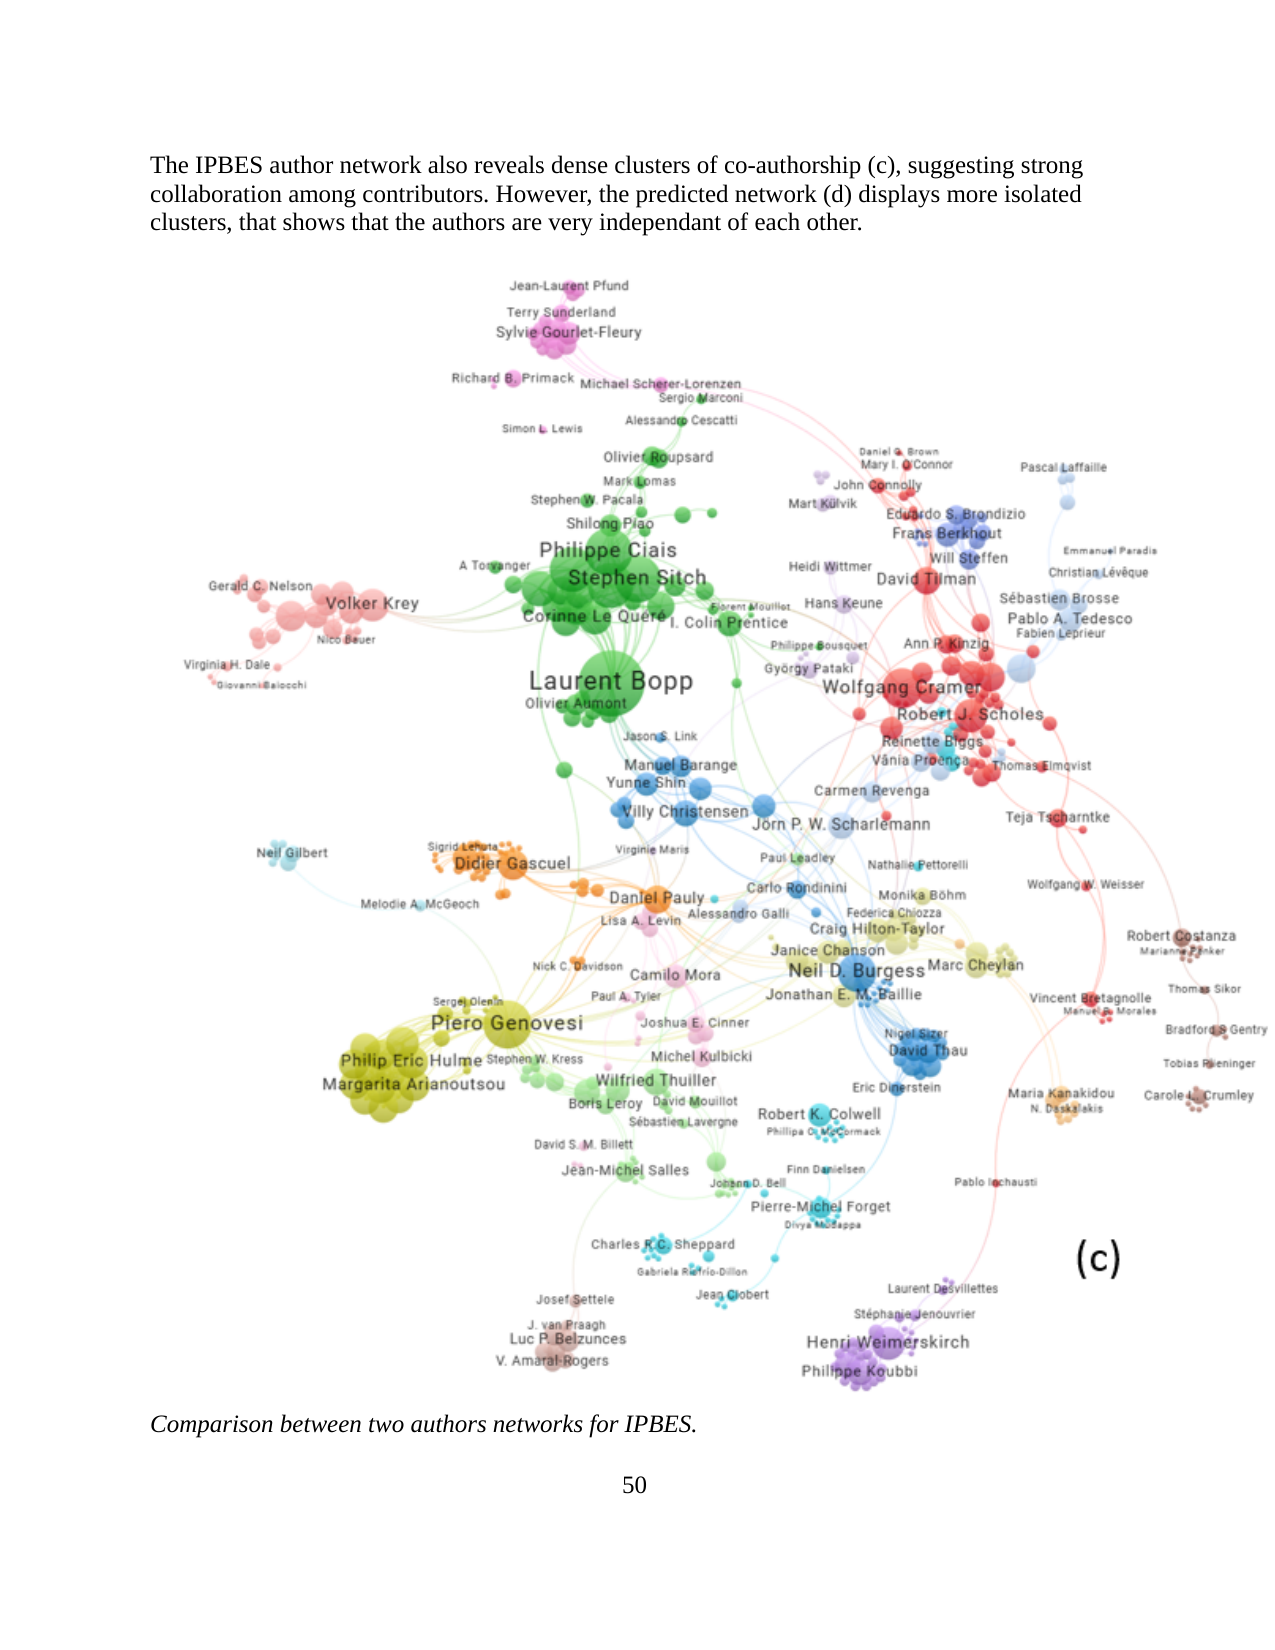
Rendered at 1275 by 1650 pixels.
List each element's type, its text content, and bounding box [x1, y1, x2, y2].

text The IPBES author network also reveals dense clusters of co-authorship (c), suggesting strong collaboration among contributors. However, the predicted network (d) displays more isolated clusters, that shows that the authors are very independant of each other. [150, 150, 1125, 236]
text Comparison between two authors networks for IPBES. [150, 1404, 1125, 1438]
picture [150, 254, 1275, 1404]
